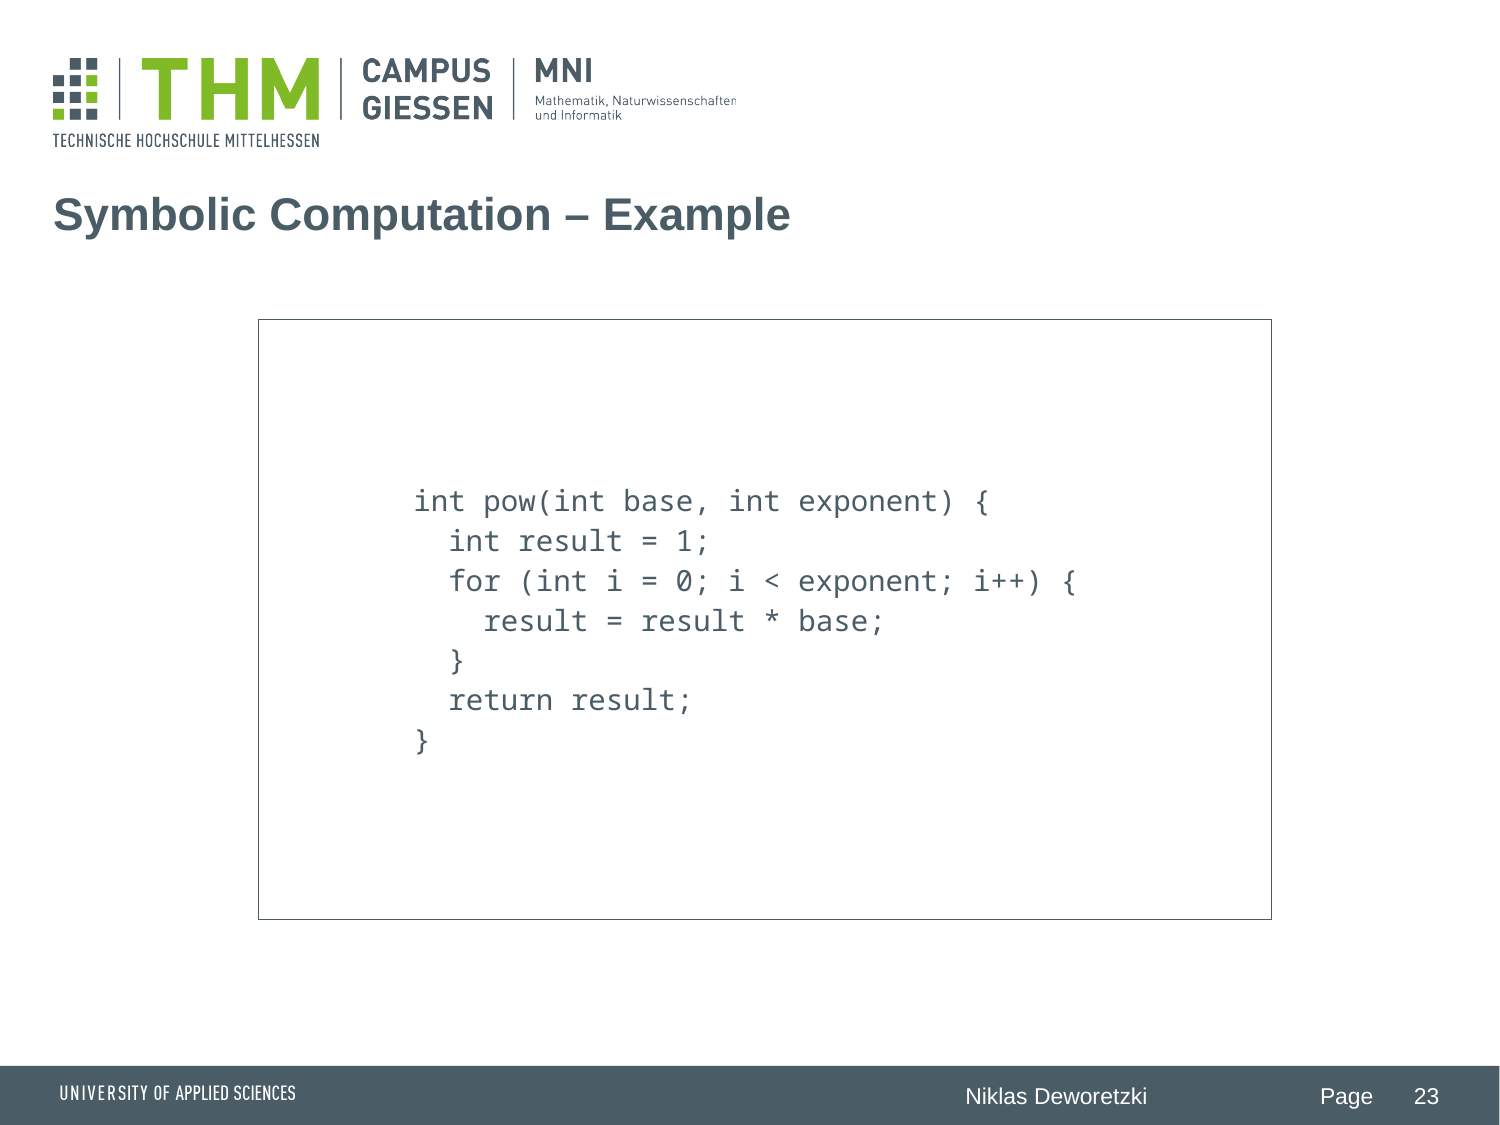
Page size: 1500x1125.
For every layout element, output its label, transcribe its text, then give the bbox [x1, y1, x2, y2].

title Symbolic Computation – Example [53, 177, 1435, 272]
slide_number [1376, 1073, 1455, 1118]
text_box int pow(int base, int exponent) { int result = 1; for (int i = 0; i < exponent; i++) { result = result * base; } return result; } [258, 319, 1272, 920]
picture [53, 58, 736, 147]
picture [59, 1082, 296, 1104]
